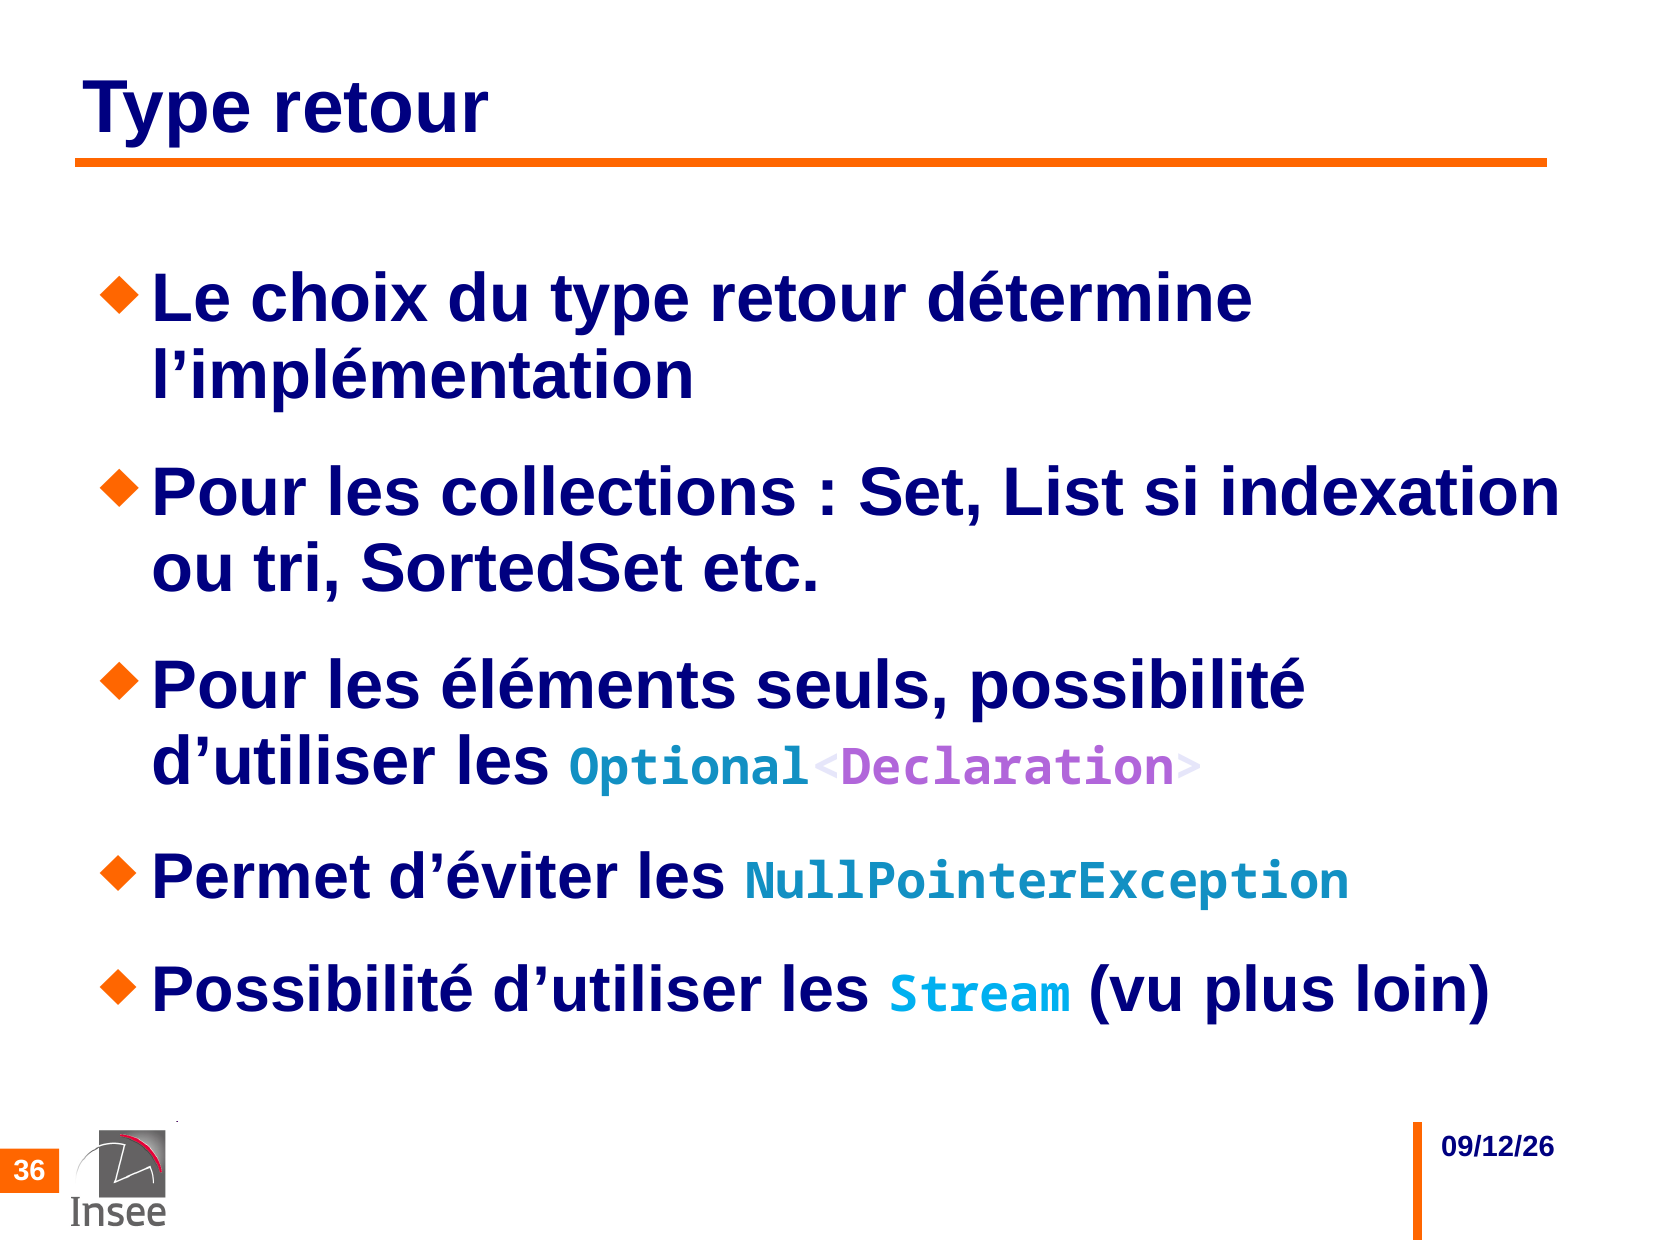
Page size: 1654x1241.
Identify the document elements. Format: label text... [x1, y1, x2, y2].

picture [62, 1121, 178, 1241]
title Type retour [82, 49, 1619, 163]
list Le choix du type retour détermine l’implémentation Pour les collections : Set, List si indexation ou tri, SortedSet etc. Pour les éléments seuls, possibilité d’utiliser les Optional<Declaration> Permet d’éviter les NullPointerException Possibilité d’utiliser les Stream (vu plus loin) [82, 259, 1571, 1028]
